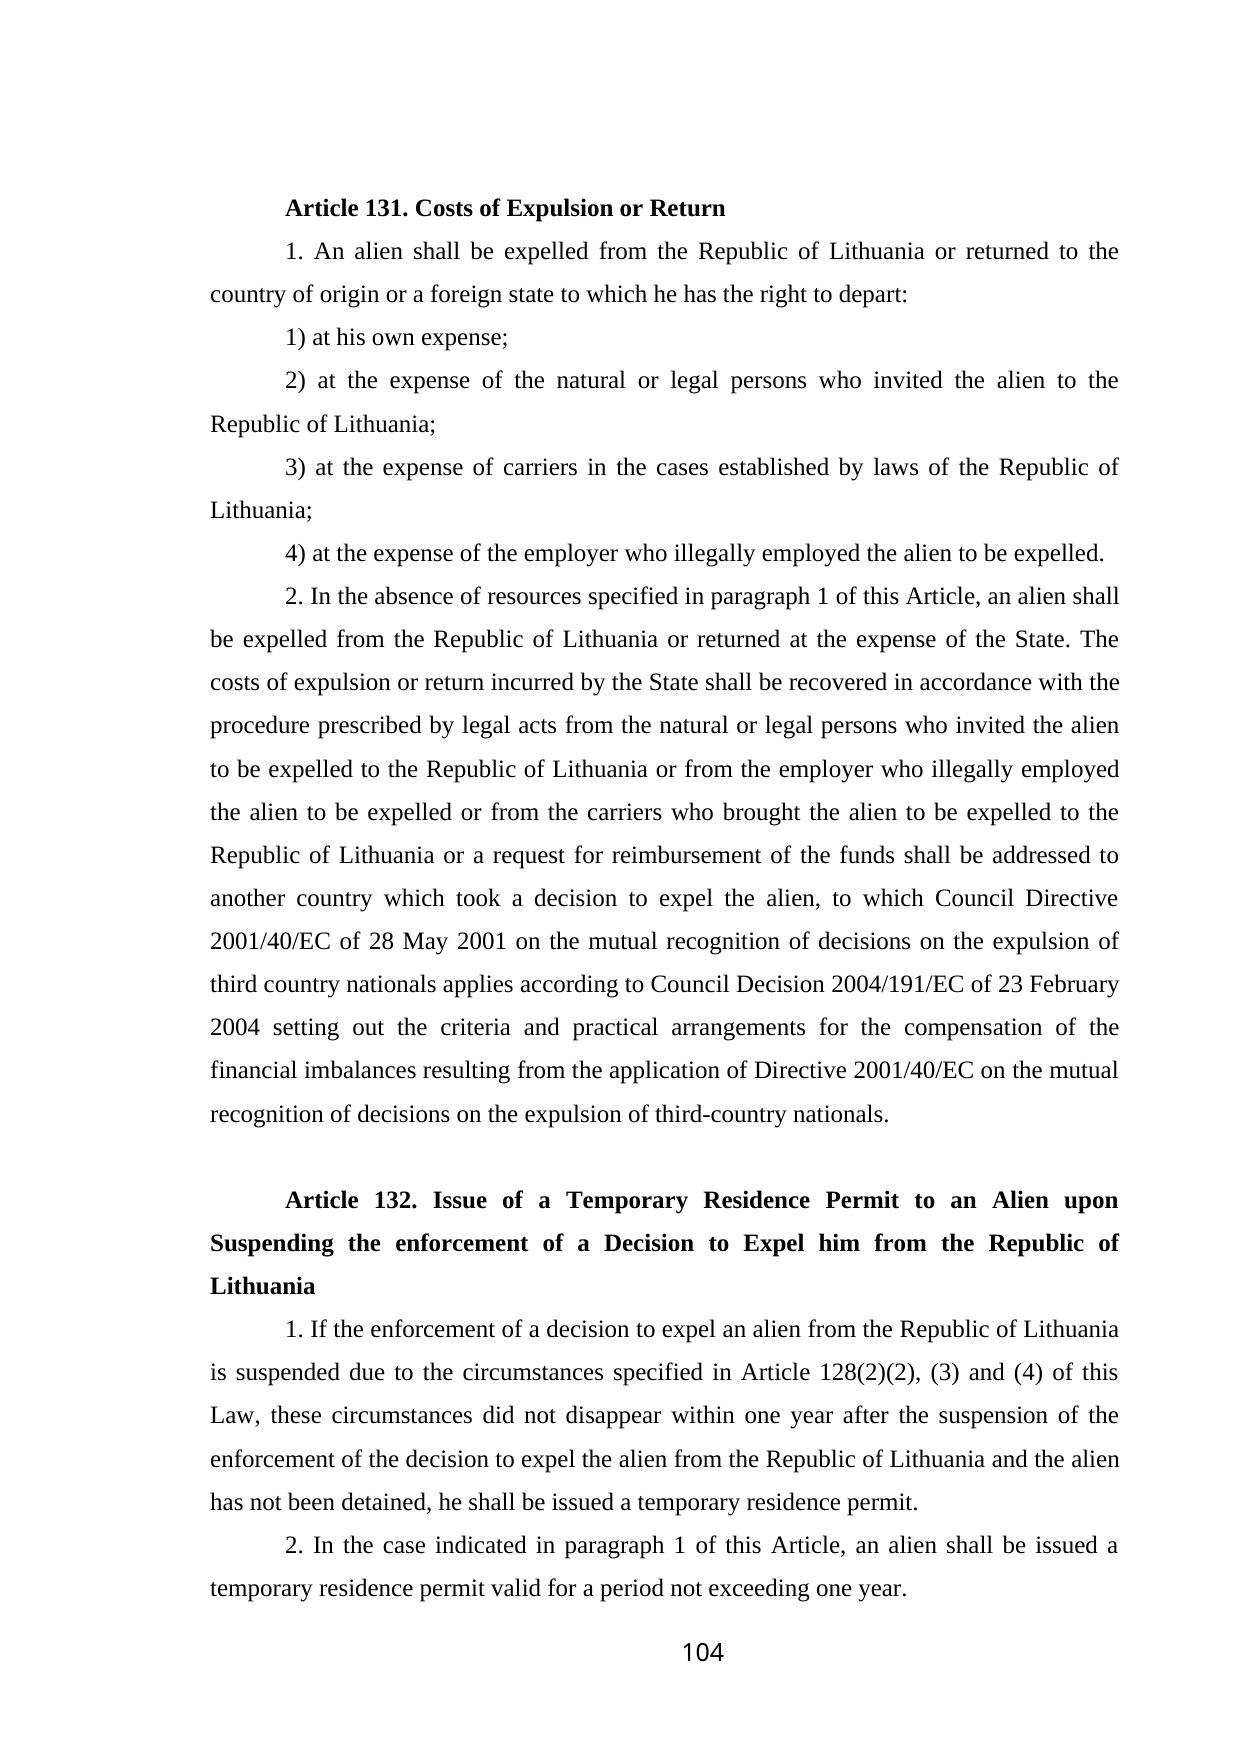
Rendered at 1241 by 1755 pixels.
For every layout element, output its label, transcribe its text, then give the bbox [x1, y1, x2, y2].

text 3) at the expense of carriers in the cases established by laws of the Republic of Lithuania; [210, 452, 1120, 524]
text 1. If the enforcement of a decision to expel an alien from the Republic of Lithuania is suspended due to the circumstances specified in Article 128(2)(2), (3) and (4) of this Law, these circumstances did not disappear within one year after the suspension of the enforcement of the decision to expel the alien from the Republic of Lithuania and the alien has not been detained, he shall be issued a temporary residence permit. [210, 1314, 1120, 1516]
text Article 132. Issue of a Temporary Residence Permit to an Alien upon Suspending the enforcement of a Decision to Expel him from the Republic of Lithuania [210, 1185, 1120, 1300]
text 2. In the absence of resources specified in paragraph 1 of this Article, an alien shall be expelled from the Republic of Lithuania or returned at the expense of the State. The costs of expulsion or return incurred by the State shall be recovered in accordance with the procedure prescribed by legal acts from the natural or legal persons who invited the alien to be expelled to the Republic of Lithuania or from the employer who illegally employed the alien to be expelled or from the carriers who brought the alien to be expelled to the Republic of Lithuania or a request for reimbursement of the funds shall be addressed to another country which took a decision to expel the alien, to which Council Directive 2001/40/EC of 28 May 2001 on the mutual recognition of decisions on the expulsion of third country nationals applies according to Council Decision 2004/191/EC of 23 February 2004 setting out the criteria and practical arrangements for the compensation of the financial imbalances resulting from the application of Directive 2001/40/EC on the mutual recognition of decisions on the expulsion of third-country nationals. [210, 581, 1120, 1127]
text 1. An alien shall be expelled from the Republic of Lithuania or returned to the country of origin or a foreign state to which he has the right to depart: [210, 236, 1120, 308]
text Article 131. Costs of Expulsion or Return [210, 193, 1120, 222]
text 4) at the expense of the employer who illegally employed the alien to be expelled. [210, 538, 1120, 567]
text 2. In the case indicated in paragraph 1 of this Article, an alien shall be issued a temporary residence permit valid for a period not exceeding one year. [210, 1530, 1120, 1602]
text 1) at his own expense; [210, 322, 1120, 351]
text 2) at the expense of the natural or legal persons who invited the alien to the Republic of Lithuania; [210, 366, 1120, 437]
